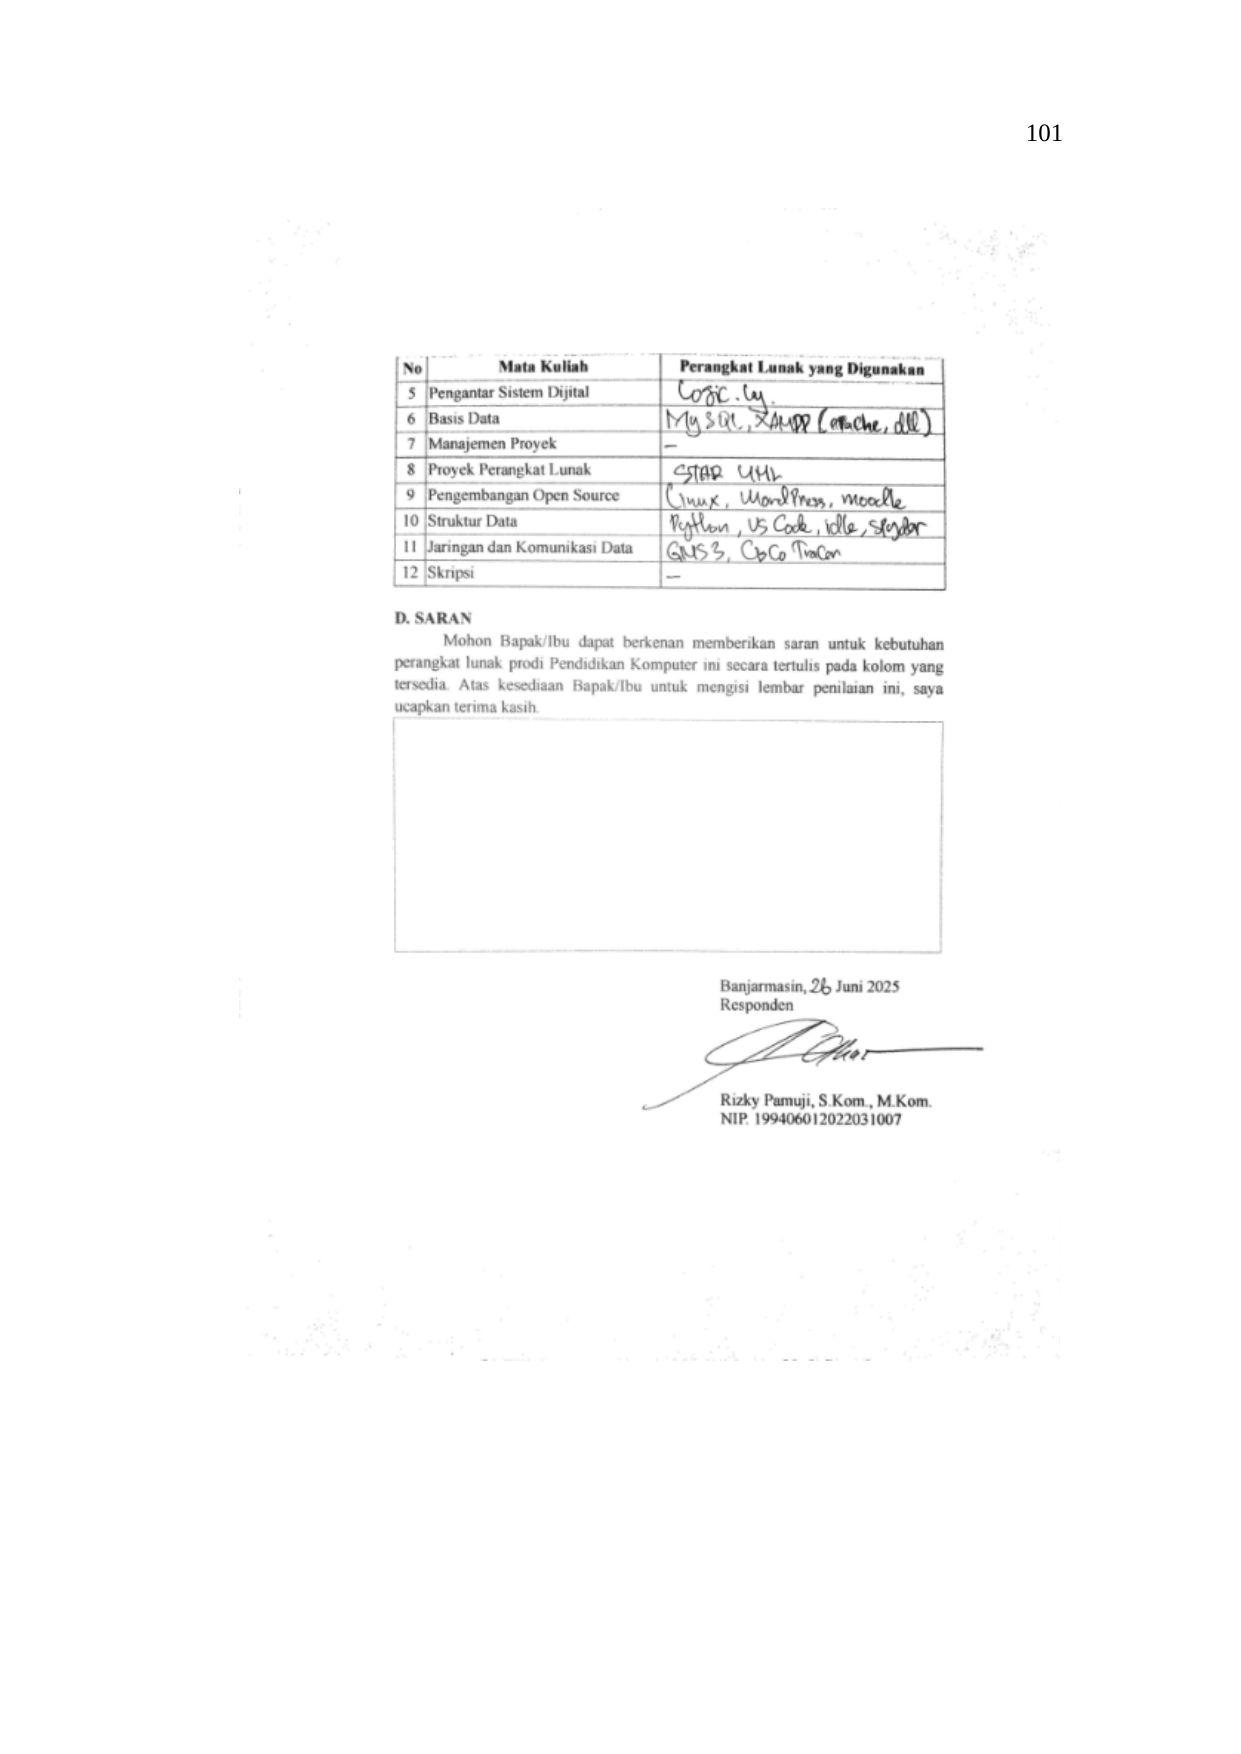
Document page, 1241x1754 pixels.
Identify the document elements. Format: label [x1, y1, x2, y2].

picture [239, 208, 1060, 1361]
